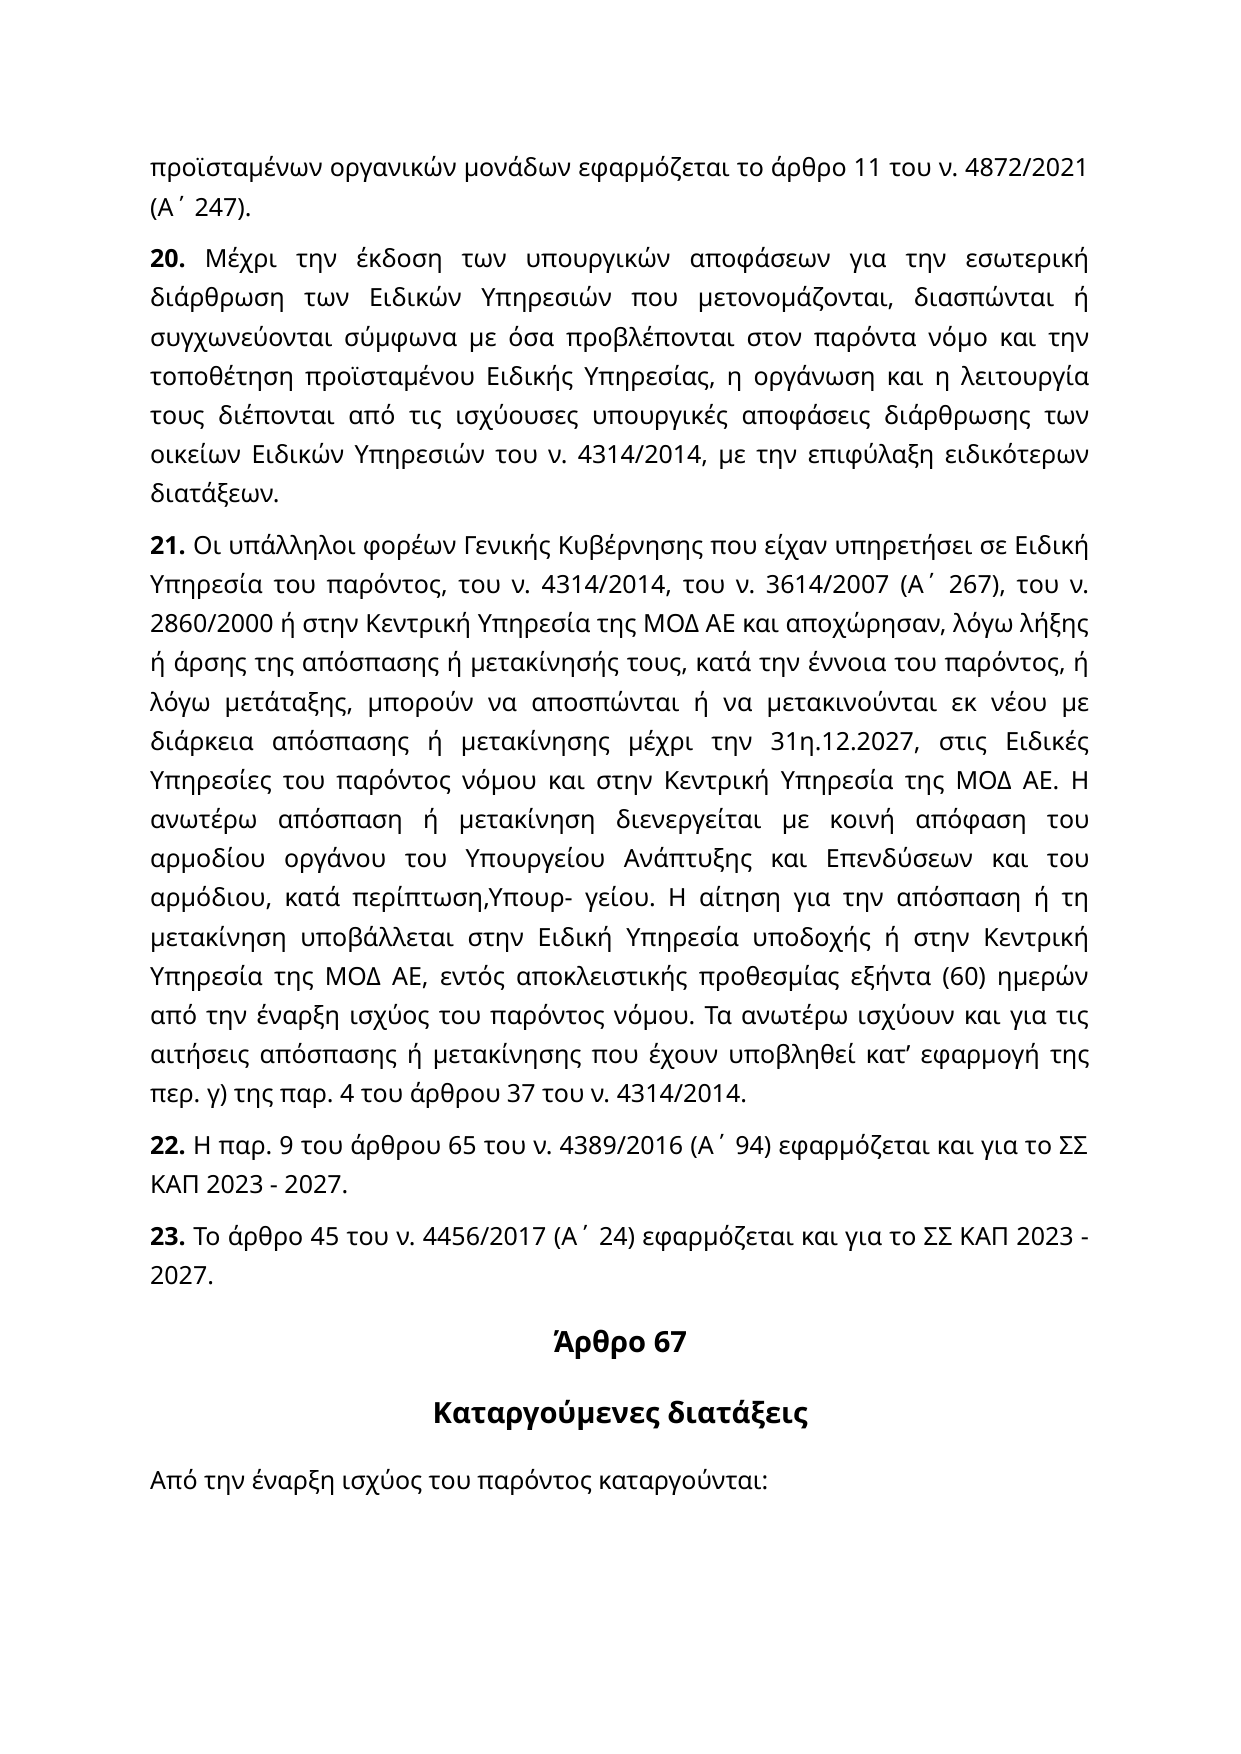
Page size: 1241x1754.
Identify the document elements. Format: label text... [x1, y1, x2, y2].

text 23. Το άρθρο 45 του ν. 4456/2017 (Α΄ 24) εφαρμόζεται και για το ΣΣ ΚΑΠ 2023 - 2027. [150, 1218, 1090, 1292]
text 21. Οι υπάλληλοι φορέων Γενικής Κυβέρνησης που είχαν υπηρετήσει σε Ειδική Υπηρεσία του παρόντος, του ν. 4314/2014, του ν. 3614/2007 (Α΄ 267), του ν. 2860/2000 ή στην Κεντρική Υπηρεσία της ΜΟΔ ΑΕ και αποχώρησαν, λόγω λήξης ή άρσης της απόσπασης ή μετακίνησής τους, κατά την έννοια του παρόντος, ή λόγω μετάταξης, μπορούν να αποσπώνται ή να μετακινούνται εκ νέου με διάρκεια απόσπασης ή μετακίνησης μέχρι την 31η.12.2027, στις Ειδικές Υπηρεσίες του παρόντος νόμου και στην Κεντρική Υπηρεσία της ΜΟΔ ΑΕ. Η ανωτέρω απόσπαση ή μετακίνηση διενεργείται με κοινή απόφαση του αρμοδίου οργάνου του Υπουργείου Ανάπτυξης και Επενδύσεων και του αρμόδιου, κατά περίπτωση,Υπουρ- γείου. Η αίτηση για την απόσπαση ή τη μετακίνηση υποβάλλεται στην Ειδική Υπηρεσία υποδοχής ή στην Κεντρική Υπηρεσία της ΜΟΔ ΑΕ, εντός αποκλειστικής προθεσμίας εξήντα (60) ημερών από την έναρξη ισχύος του παρόντος νόμου. Τα ανωτέρω ισχύουν και για τις αιτήσεις απόσπασης ή μετακίνησης που έχουν υποβληθεί κατ’ εφαρμογή της περ. γ) της παρ. 4 του άρθρου 37 του ν. 4314/2014. [150, 527, 1090, 1110]
text προϊσταμένων οργανικών μονάδων εφαρμόζεται το άρθρο 11 του ν. 4872/2021 (Α΄ 247). [150, 150, 1090, 223]
text 20. Μέχρι την έκδοση των υπουργικών αποφάσεων για την εσωτερική διάρθρωση των Ειδικών Υπηρεσιών που μετονομάζονται, διασπώνται ή συγχωνεύονται σύμφωνα με όσα προβλέπονται στον παρόντα νόμο και την τοποθέτηση προϊσταμένου Ειδικής Υπηρεσίας, η οργάνωση και η λειτουργία τους διέπονται από τις ισχύουσες υπουργικές αποφάσεις διάρθρωσης των οικείων Ειδικών Υπηρεσιών του ν. 4314/2014, με την επιφύλαξη ειδικότερων διατάξεων. [150, 241, 1090, 510]
subtitle Άρθρο 67 [150, 1322, 1090, 1361]
text Από την έναρξη ισχύος του παρόντος καταργούνται: [150, 1463, 1090, 1497]
subtitle Καταργούμενες διατάξεις [150, 1392, 1090, 1432]
text 22. Η παρ. 9 του άρθρου 65 του ν. 4389/2016 (Α΄ 94) εφαρμόζεται και για το ΣΣ ΚΑΠ 2023 - 2027. [150, 1127, 1090, 1201]
